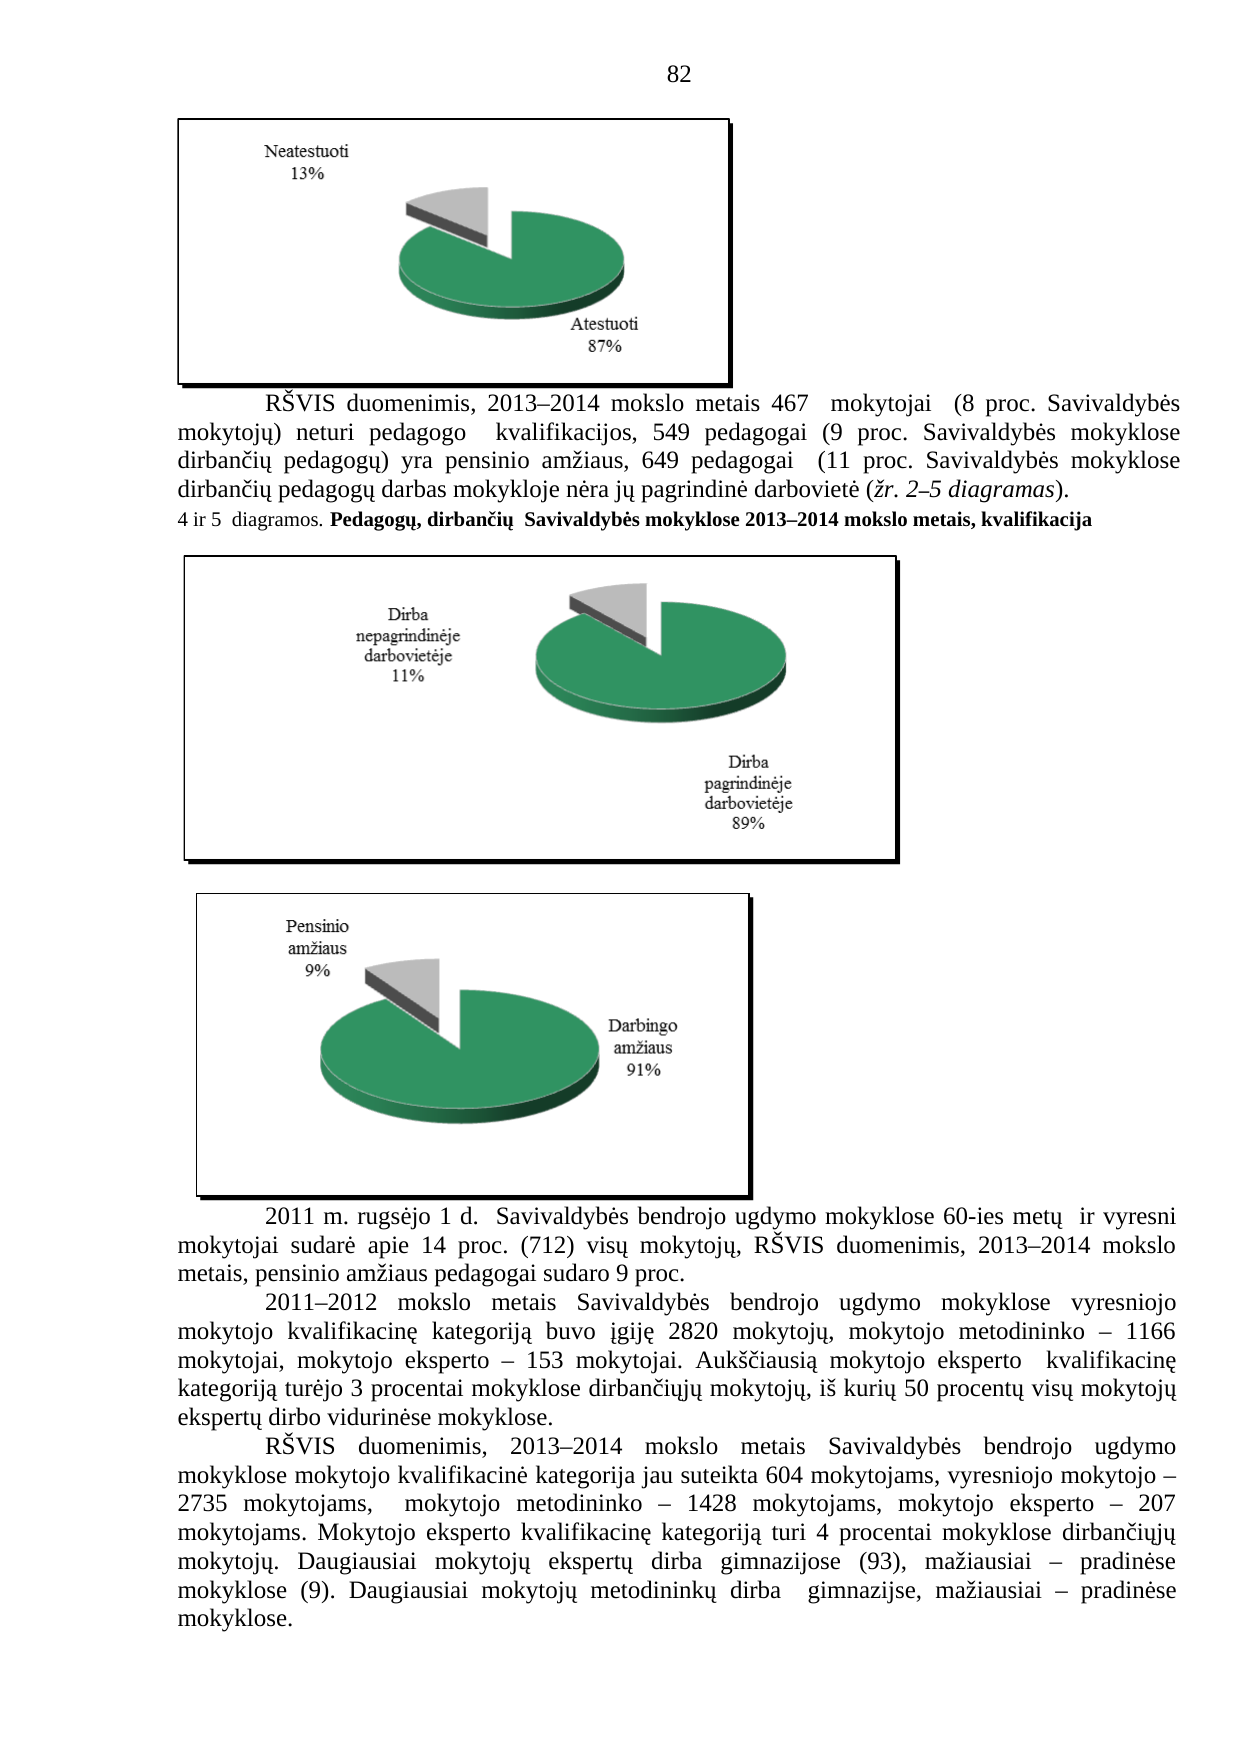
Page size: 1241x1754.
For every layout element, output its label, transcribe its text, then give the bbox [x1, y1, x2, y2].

text 4 ir 5 diagramos. Pedagogų, dirbančių Savivaldybės mokyklose 2013–2014 mokslo metais, kvalifikacija [177, 503, 1181, 532]
text 2011 m. rugsėjo 1 d. Savivaldybės bendrojo ugdymo mokyklose 60-ies metų ir vyresni mokytojai sudarė apie 14 proc. (712) visų mokytojų, RŠVIS duomenimis, 2013–2014 mokslo metais, pensinio amžiaus pedagogai sudaro 9 proc. [177, 1201, 1177, 1287]
text RŠVIS duomenimis, 2013–2014 mokslo metais Savivaldybės bendrojo ugdymo mokyklose mokytojo kvalifikacinė kategorija jau suteikta 604 mokytojams, vyresniojo mokytojo – 2735 mokytojams, mokytojo metodininko – 1428 mokytojams, mokytojo eksperto – 207 mokytojams. Mokytojo eksperto kvalifikacinę kategoriją turi 4 procentai mokyklose dirbančiųjų mokytojų. Daugiausiai mokytojų ekspertų dirba gimnazijose (93), mažiausiai – pradinėse mokyklose (9). Daugiausiai mokytojų metodininkų dirba gimnazijse, mažiausiai – pradinėse mokyklose. [177, 1431, 1177, 1632]
text 2011–2012 mokslo metais Savivaldybės bendrojo ugdymo mokyklose vyresniojo mokytojo kvalifikacinę kategoriją buvo įgiję 2820 mokytojų, mokytojo metodininko – 1166 mokytojai, mokytojo eksperto – 153 mokytojai. Aukščiausią mokytojo eksperto kvalifikacinę kategoriją turėjo 3 procentai mokyklose dirbančiųjų mokytojų, iš kurių 50 procentų visų mokytojų ekspertų dirbo vidurinėse mokyklose. [177, 1287, 1177, 1431]
text RŠVIS duomenimis, 2013–2014 mokslo metais 467 mokytojai (8 proc. Savivaldybės mokytojų) neturi pedagogo kvalifikacijos, 549 pedagogai (9 proc. Savivaldybės mokyklose dirbančių pedagogų) yra pensinio amžiaus, 649 pedagogai (11 proc. Savivaldybės mokyklose dirbančių pedagogų darbas mokykloje nėra jų pagrindinė darbovietė (žr. 2–5 diagramas). [177, 388, 1181, 503]
